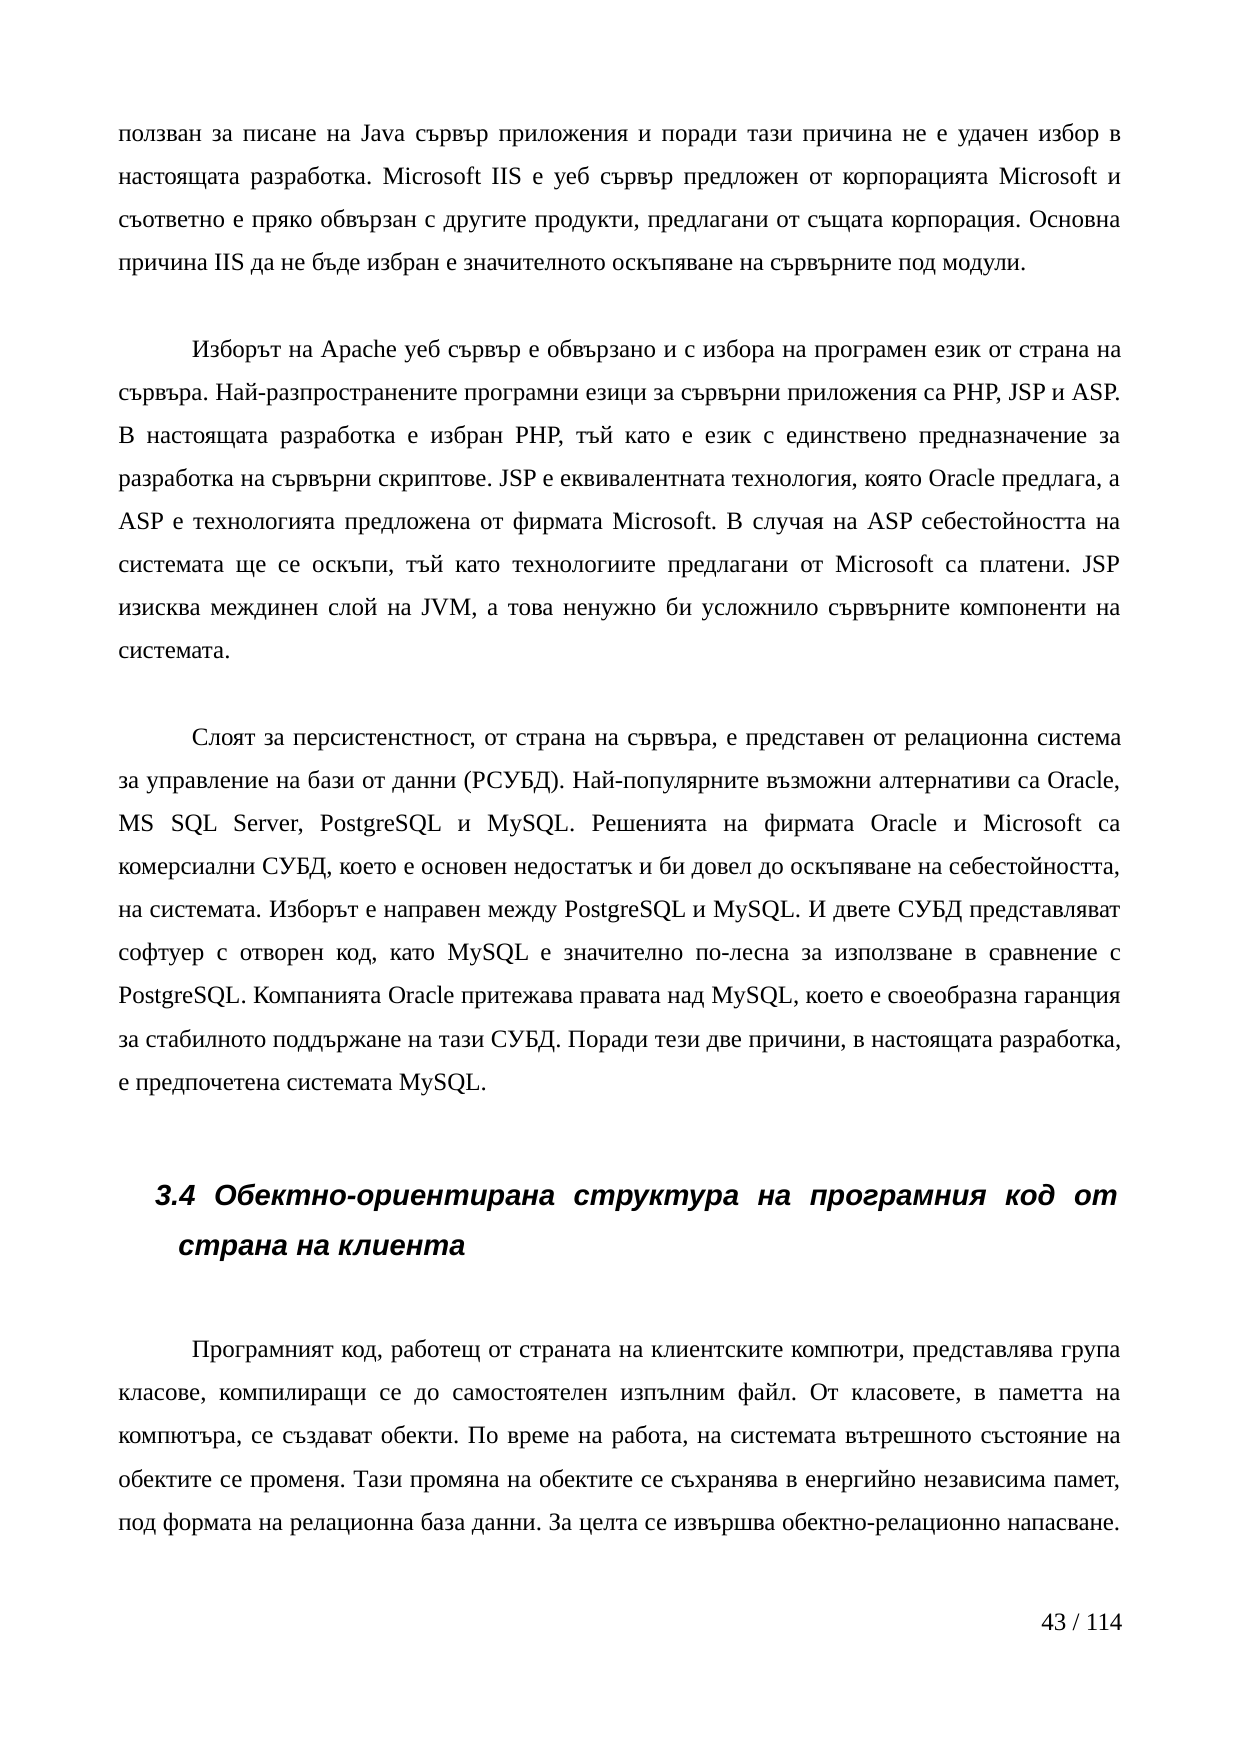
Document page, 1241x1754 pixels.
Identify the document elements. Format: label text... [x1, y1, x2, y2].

text Програмният код, работещ от страната на клиентските компютри, представлява група класове, компилиращи се до самостоятелен изпълним файл. От класовете, в паметта на компютъра, се създават обекти. По време на работа, на системата вътрешното състояние на обектите се променя. Тази промяна на обектите се съхранява в енергийно независима памет, под формата на релационна база данни. За целта се извършва обектно-релационно напасване. [118, 1334, 1122, 1536]
subtitle 3.4 Обектно-ориентирана структура на програмния код от страна на клиента [118, 1178, 1122, 1262]
text Изборът на Apache уеб сървър е обвързано и с избора на програмен език от страна на сървъра. Най-разпространените програмни езици за сървърни приложения са PHP, JSP и ASP. В настоящата разработка е избран PHP, тъй като е език с единствено предназначение за разработка на сървърни скриптове. JSP е еквивалентната технология, която Oracle предлага, а ASP е технологията предложена от фирмата Microsoft. В случая на ASP себестойността на системата ще се оскъпи, тъй като технологиите предлагани от Microsoft са платени. JSP изисква междинен слой на JVM, а това ненужно би усложнило сървърните компоненти на системата. [118, 334, 1122, 664]
text Слоят за персистенстност, от страна на сървъра, е представен от релационна система за управление на бази от данни (РСУБД). Най-популярните възможни алтернативи са Oracle, MS SQL Server, PostgreSQL и MySQL. Решенията на фирмата Oracle и Microsoft са комерсиални СУБД, което е основен недостатък и би довел до оскъпяване на себестойността, на системата. Изборът е направен между PostgreSQL и MySQL. И двете СУБД представляват софтуер с отворен код, като MySQL е значително по-лесна за използване в сравнение с PostgreSQL. Компанията Oracle притежава правата над MySQL, което е своеобразна гаранция за стабилното поддържане на тази СУБД. Поради тези две причини, в настоящата разработка, е предпочетена системата MySQL. [118, 722, 1122, 1096]
text ползван за писане на Java сървър приложения и поради тази причина не е удачен избор в настоящата разработка. Microsoft IIS е уеб сървър предложен от корпорацията Microsoft и съответно е пряко обвързан с другите продукти, предлагани от същата корпорация. Основна причина IIS да не бъде избран е значителното оскъпяване на сървърните под модули. [118, 118, 1122, 276]
